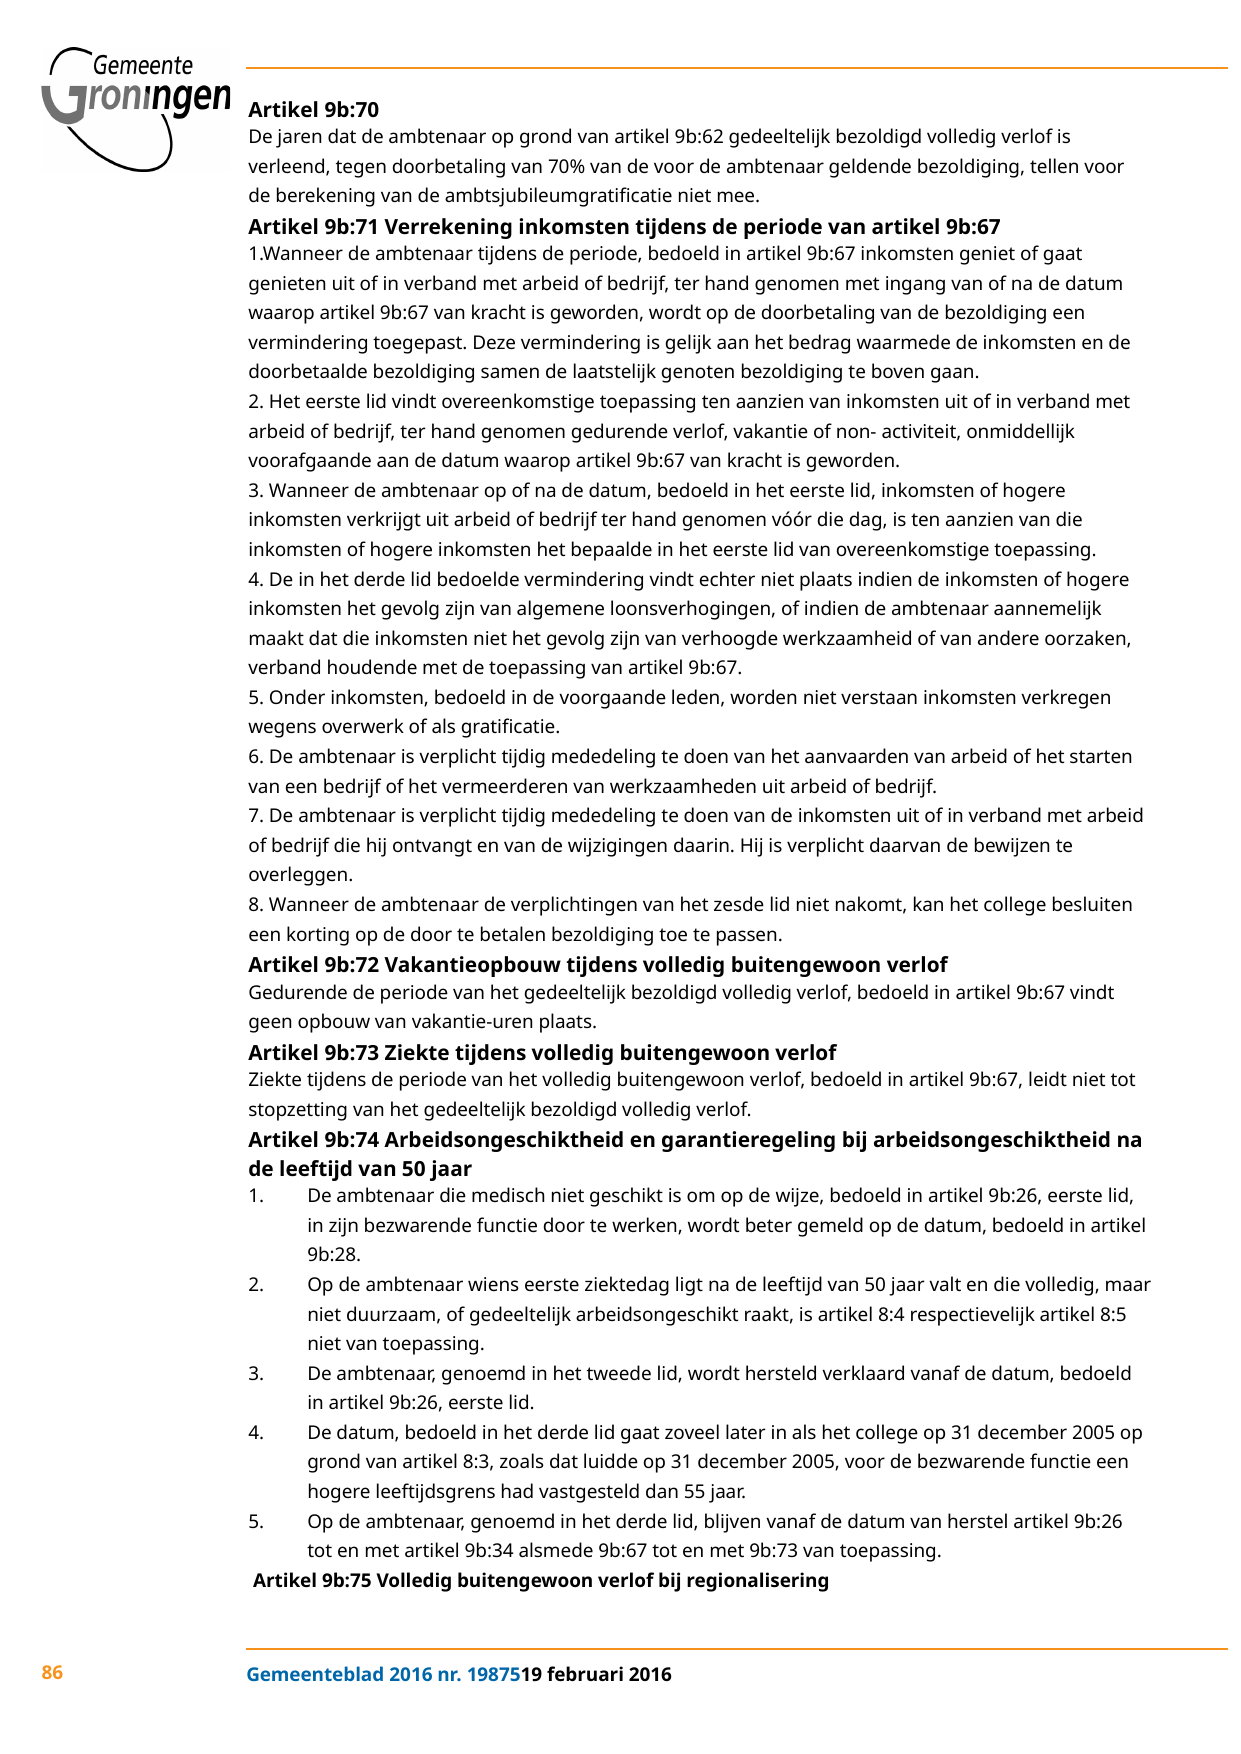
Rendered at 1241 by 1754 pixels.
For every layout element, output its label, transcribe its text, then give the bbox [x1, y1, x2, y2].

text Artikel 9b:74 Arbeidsongeschiktheid en garantieregeling bij arbeidsongeschiktheid na de leeftijd van 50 jaar [248, 1126, 1152, 1182]
picture [41, 47, 231, 172]
list Op de ambtenaar, genoemd in het derde lid, blijven vanaf de datum van herstel artikel 9b:26 tot en met artikel 9b:34 alsmede 9b:67 tot en met 9b:73 van toepassing. [248, 1508, 1152, 1563]
text Artikel 9b:75 Volledig buitengewoon verlof bij regionalisering [248, 1567, 1152, 1593]
text Artikel 9b:71 Verrekening inkomsten tijdens de periode van artikel 9b:67 [248, 212, 1152, 240]
text Gedurende de periode van het gedeeltelijk bezoldigd volledig verlof, bedoeld in artikel 9b:67 vindt geen opbouw van vakantie-uren plaats. [248, 979, 1152, 1034]
text Artikel 9b:73 Ziekte tijdens volledig buitengewoon verlof [248, 1038, 1152, 1066]
text 8. Wanneer de ambtenaar de verplichtingen van het zesde lid niet nakomt, kan het college besluiten een korting op de door te betalen bezoldiging toe te passen. [248, 891, 1152, 947]
text Artikel 9b:72 Vakantieopbouw tijdens volledig buitengewoon verlof [248, 950, 1152, 979]
text 3. Wanneer de ambtenaar op of na de datum, bedoeld in het eerste lid, inkomsten of hogere inkomsten verkrijgt uit arbeid of bedrijf ter hand genomen vóór die dag, is ten aanzien van die inkomsten of hogere inkomsten het bepaalde in het eerste lid van overeenkomstige toepassing. [248, 477, 1152, 562]
list De datum, bedoeld in het derde lid gaat zoveel later in als het college op 31 december 2005 op grond van artikel 8:3, zoals dat luidde op 31 december 2005, voor de bezwarende functie een hogere leeftijdsgrens had vastgesteld dan 55 jaar. [248, 1419, 1152, 1504]
list De ambtenaar die medisch niet geschikt is om op de wijze, bedoeld in artikel 9b:26, eerste lid, in zijn bezwarende functie door te werken, wordt beter gemeld op de datum, bedoeld in artikel 9b:28. [248, 1182, 1152, 1267]
list De ambtenaar, genoemd in het tweede lid, wordt hersteld verklaard vanaf de datum, bedoeld in artikel 9b:26, eerste lid. [248, 1360, 1152, 1415]
text Ziekte tijdens de periode van het volledig buitengewoon verlof, bedoeld in artikel 9b:67, leidt niet tot stopzetting van het gedeeltelijk bezoldigd volledig verlof. [248, 1066, 1152, 1122]
text 5. Onder inkomsten, bedoeld in de voorgaande leden, worden niet verstaan inkomsten verkregen wegens overwerk of als gratificatie. [248, 684, 1152, 739]
text Artikel 9b:70 [248, 95, 1152, 123]
list Op de ambtenaar wiens eerste ziektedag ligt na de leeftijd van 50 jaar valt en die volledig, maar niet duurzaam, of gedeeltelijk arbeidsongeschikt raakt, is artikel 8:4 respectievelijk artikel 8:5 niet van toepassing. [248, 1271, 1152, 1356]
text 7. De ambtenaar is verplicht tijdig mededeling te doen van de inkomsten uit of in verband met arbeid of bedrijf die hij ontvangt en van de wijzigingen daarin. Hij is verplicht daarvan de bewijzen te overleggen. [248, 802, 1152, 887]
text 6. De ambtenaar is verplicht tijdig mededeling te doen van het aanvaarden van arbeid of het starten van een bedrijf of het vermeerderen van werkzaamheden uit arbeid of bedrijf. [248, 743, 1152, 799]
text De jaren dat de ambtenaar op grond van artikel 9b:62 gedeeltelijk bezoldigd volledig verlof is verleend, tegen doorbetaling van 70% van de voor de ambtenaar geldende bezoldiging, tellen voor de berekening van de ambtsjubileumgratificatie niet mee. [248, 123, 1152, 208]
text 4. De in het derde lid bedoelde vermindering vindt echter niet plaats indien de inkomsten of hogere inkomsten het gevolg zijn van algemene loonsverhogingen, of indien de ambtenaar aannemelijk maakt dat die inkomsten niet het gevolg zijn van verhoogde werkzaamheid of van andere oorzaken, verband houdende met de toepassing van artikel 9b:67. [248, 566, 1152, 680]
text 2. Het eerste lid vindt overeenkomstige toepassing ten aanzien van inkomsten uit of in verband met arbeid of bedrijf, ter hand genomen gedurende verlof, vakantie of non- activiteit, onmiddellijk voorafgaande aan de datum waarop artikel 9b:67 van kracht is geworden. [248, 388, 1152, 473]
text 1.Wanneer de ambtenaar tijdens de periode, bedoeld in artikel 9b:67 inkomsten geniet of gaat genieten uit of in verband met arbeid of bedrijf, ter hand genomen met ingang van of na de datum waarop artikel 9b:67 van kracht is geworden, wordt op de doorbetaling van de bezoldiging een vermindering toegepast. Deze vermindering is gelijk aan het bedrag waarmede de inkomsten en de doorbetaalde bezoldiging samen de laatstelijk genoten bezoldiging te boven gaan. [248, 240, 1152, 384]
